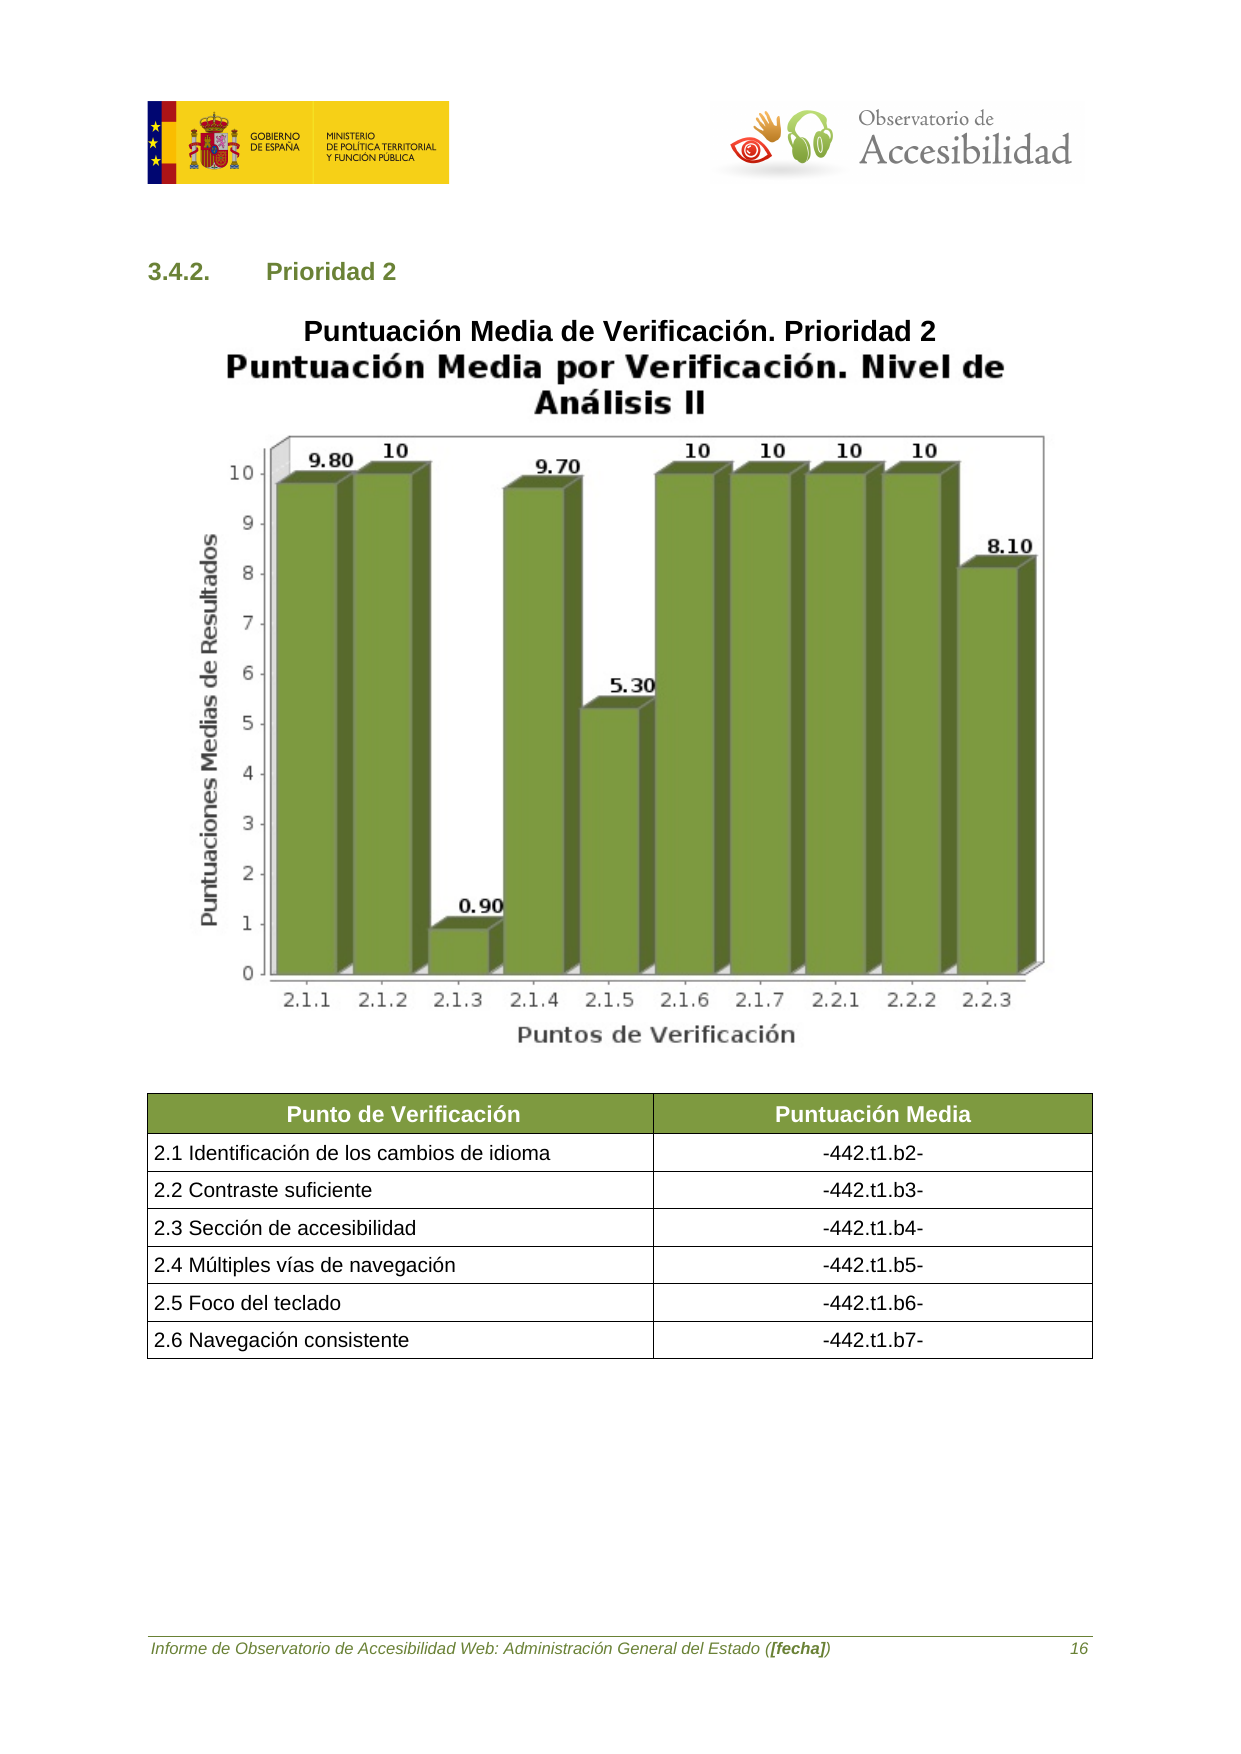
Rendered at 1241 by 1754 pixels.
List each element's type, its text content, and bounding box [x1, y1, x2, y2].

table_cell -442.t1.b6- [654, 1284, 1092, 1321]
table_cell 2.4 Múltiples vías de navegación [148, 1247, 653, 1283]
subtitle Prioridad 2 [148, 257, 1092, 286]
table_header Puntuación Media [654, 1094, 1092, 1133]
table_cell -442.t1.b4- [654, 1209, 1092, 1246]
table_header Punto de Verificación [148, 1094, 653, 1133]
table_cell -442.t1.b2- [654, 1134, 1092, 1171]
table_cell 2.6 Navegación consistente [148, 1322, 653, 1358]
table_cell 2.1 Identificación de los cambios de idioma [148, 1134, 653, 1171]
table_cell -442.t1.b3- [654, 1172, 1092, 1208]
picture [710, 101, 1086, 184]
table_cell -442.t1.b5- [654, 1247, 1092, 1283]
table_cell 2.5 Foco del teclado [148, 1284, 653, 1321]
table_cell 2.3 Sección de accesibilidad [148, 1209, 653, 1246]
text Puntuación Media de Verificación. Prioridad 2 [148, 314, 1092, 347]
table_cell -442.t1.b7- [654, 1322, 1092, 1358]
picture [147, 101, 450, 184]
table_cell 2.2 Contraste suficiente [148, 1172, 653, 1208]
picture [178, 347, 1062, 1057]
